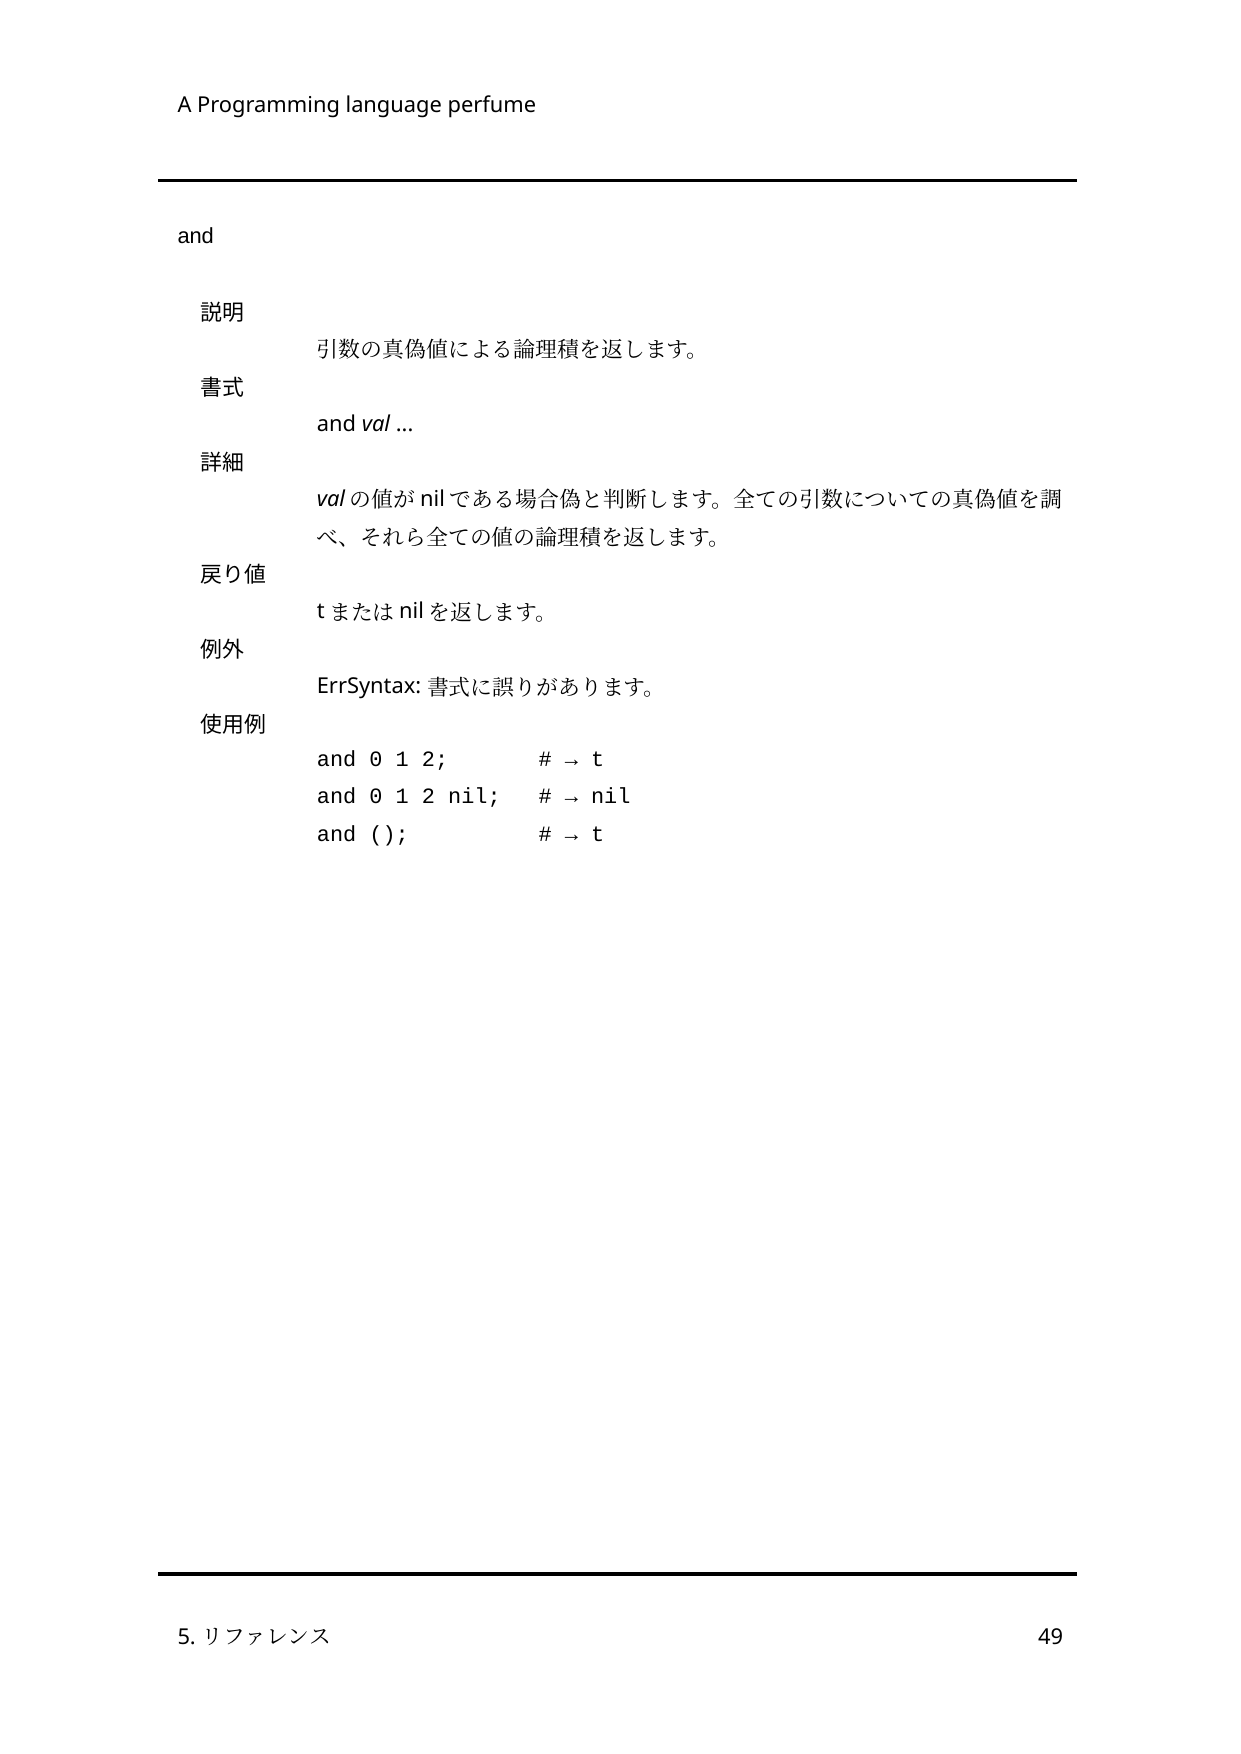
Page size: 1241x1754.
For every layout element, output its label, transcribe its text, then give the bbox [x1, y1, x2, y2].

table_cell and val ... [317, 367, 1063, 442]
table_cell 詳細 [200, 442, 317, 554]
table_header 説明 [200, 292, 317, 367]
table_header 引数の真偽値による論理積を返します。 [317, 292, 1063, 367]
table_cell tまたはnilを返します。 [317, 554, 1063, 629]
table_cell 例外 [200, 629, 317, 704]
subtitle and [177, 217, 1063, 254]
table_cell 使用例 [200, 704, 317, 854]
table_cell and 0 1 2; # → t and 0 1 2 nil; # → nil and (); # → t [317, 704, 1063, 854]
table_cell valの値がnilである場合偽と判断します。全ての引数についての真偽値を調べ、それら全ての値の論理積を返します。 [317, 442, 1063, 554]
table_cell ErrSyntax: 書式に誤りがあります。 [317, 629, 1063, 704]
table_cell 戻り値 [200, 554, 317, 629]
table_cell 書式 [200, 367, 317, 442]
